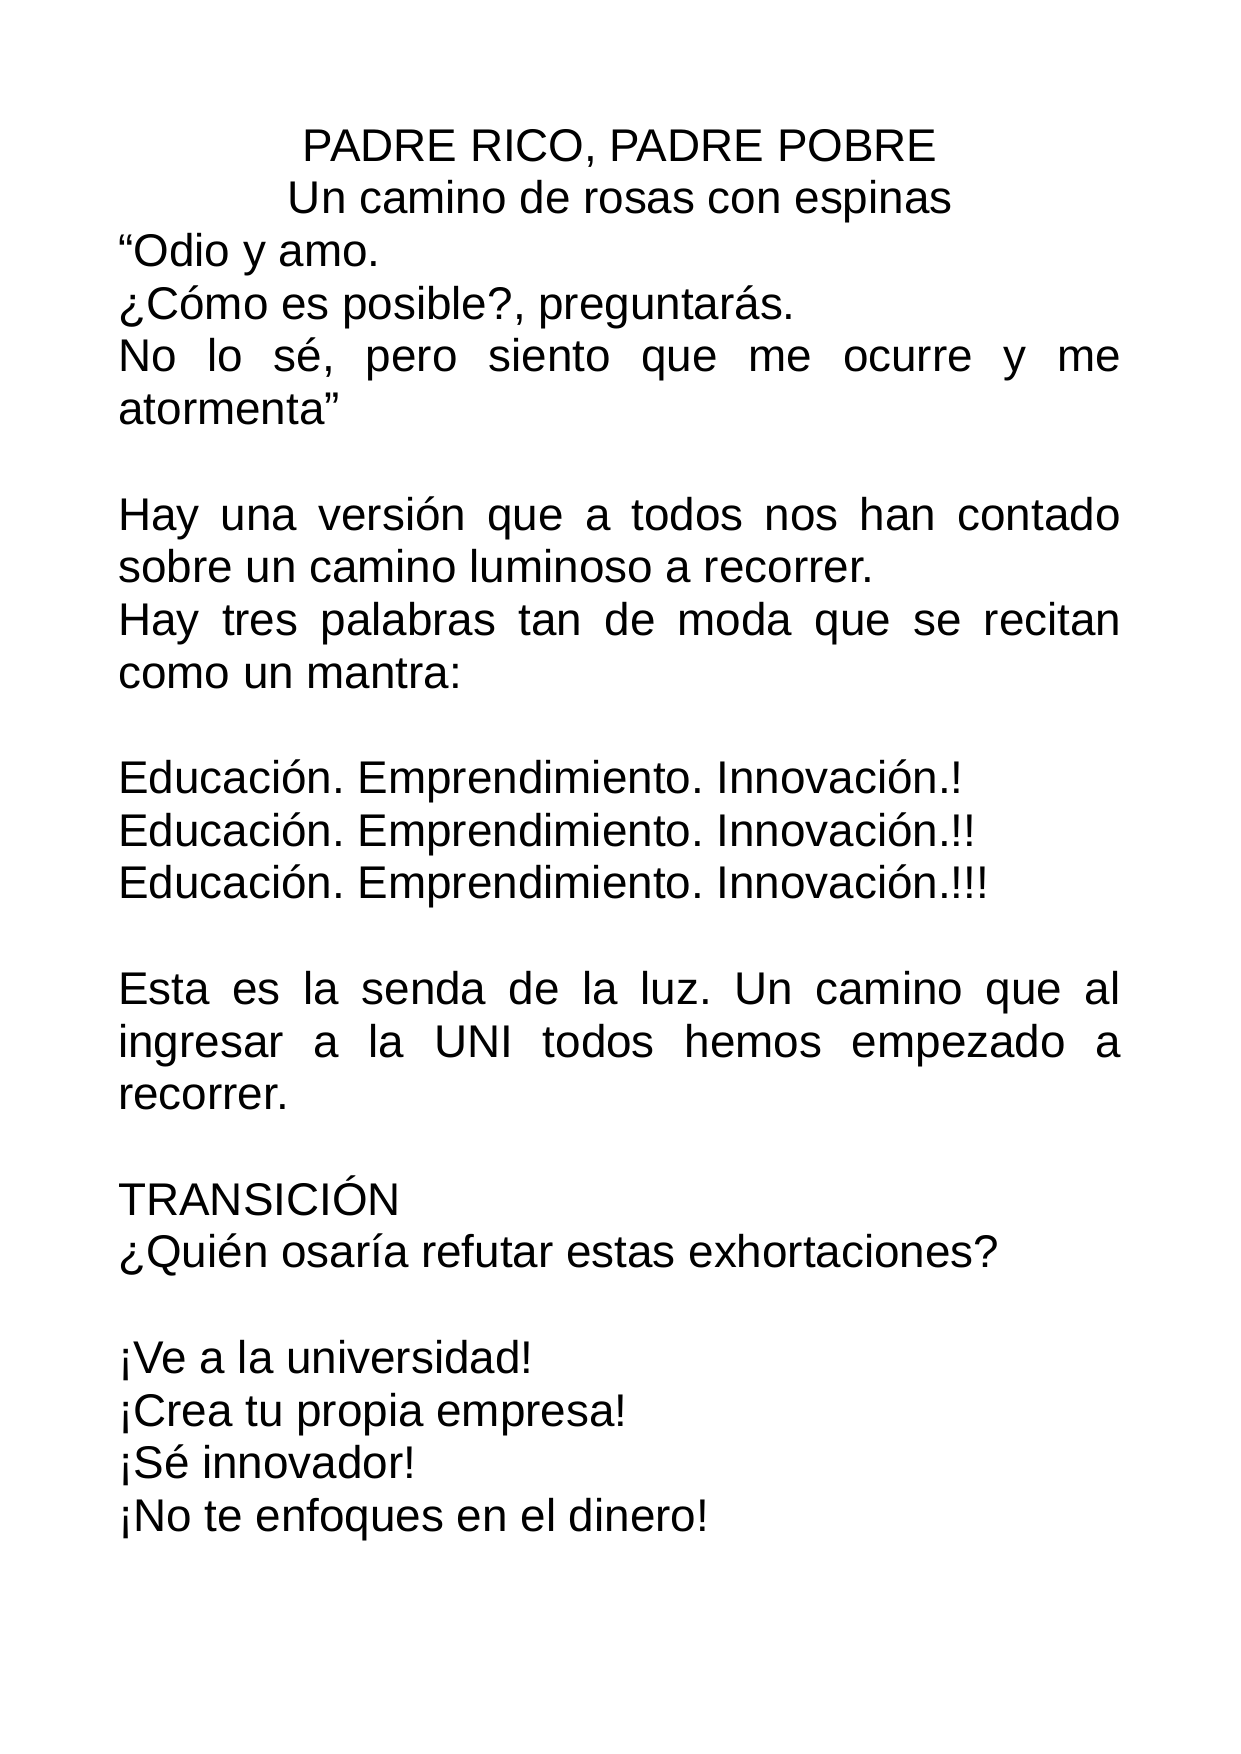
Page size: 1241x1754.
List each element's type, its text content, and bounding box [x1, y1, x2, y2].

text “Odio y amo. [118, 223, 1122, 276]
text ¡Crea tu propia empresa! [118, 1383, 1122, 1436]
text Hay tres palabras tan de moda que se recitan como un mantra: [118, 592, 1122, 698]
text TRANSICIÓN [118, 1172, 1122, 1225]
text ¡No te enfoques en el dinero! [118, 1488, 1122, 1541]
text ¡Sé innovador! [118, 1436, 1122, 1488]
text No lo sé, pero siento que me ocurre y me atormenta” [118, 329, 1122, 434]
text ¡Ve a la universidad! [118, 1330, 1122, 1383]
text Educación. Emprendimiento. Innovación.!!! [118, 856, 1122, 909]
text Un camino de rosas con espinas [118, 171, 1122, 223]
text Educación. Emprendimiento. Innovación.! [118, 751, 1122, 803]
text Educación. Emprendimiento. Innovación.!! [118, 803, 1122, 856]
text Hay una versión que a todos nos han contado sobre un camino luminoso a recorrer. [118, 487, 1122, 592]
text ¿Cómo es posible?, preguntarás. [118, 276, 1122, 329]
text ¿Quién osaría refutar estas exhortaciones? [118, 1225, 1122, 1278]
text PADRE RICO, PADRE POBRE [118, 118, 1122, 171]
text Esta es la senda de la luz. Un camino que al ingresar a la UNI todos hemos empezado a recorrer. [118, 961, 1122, 1119]
